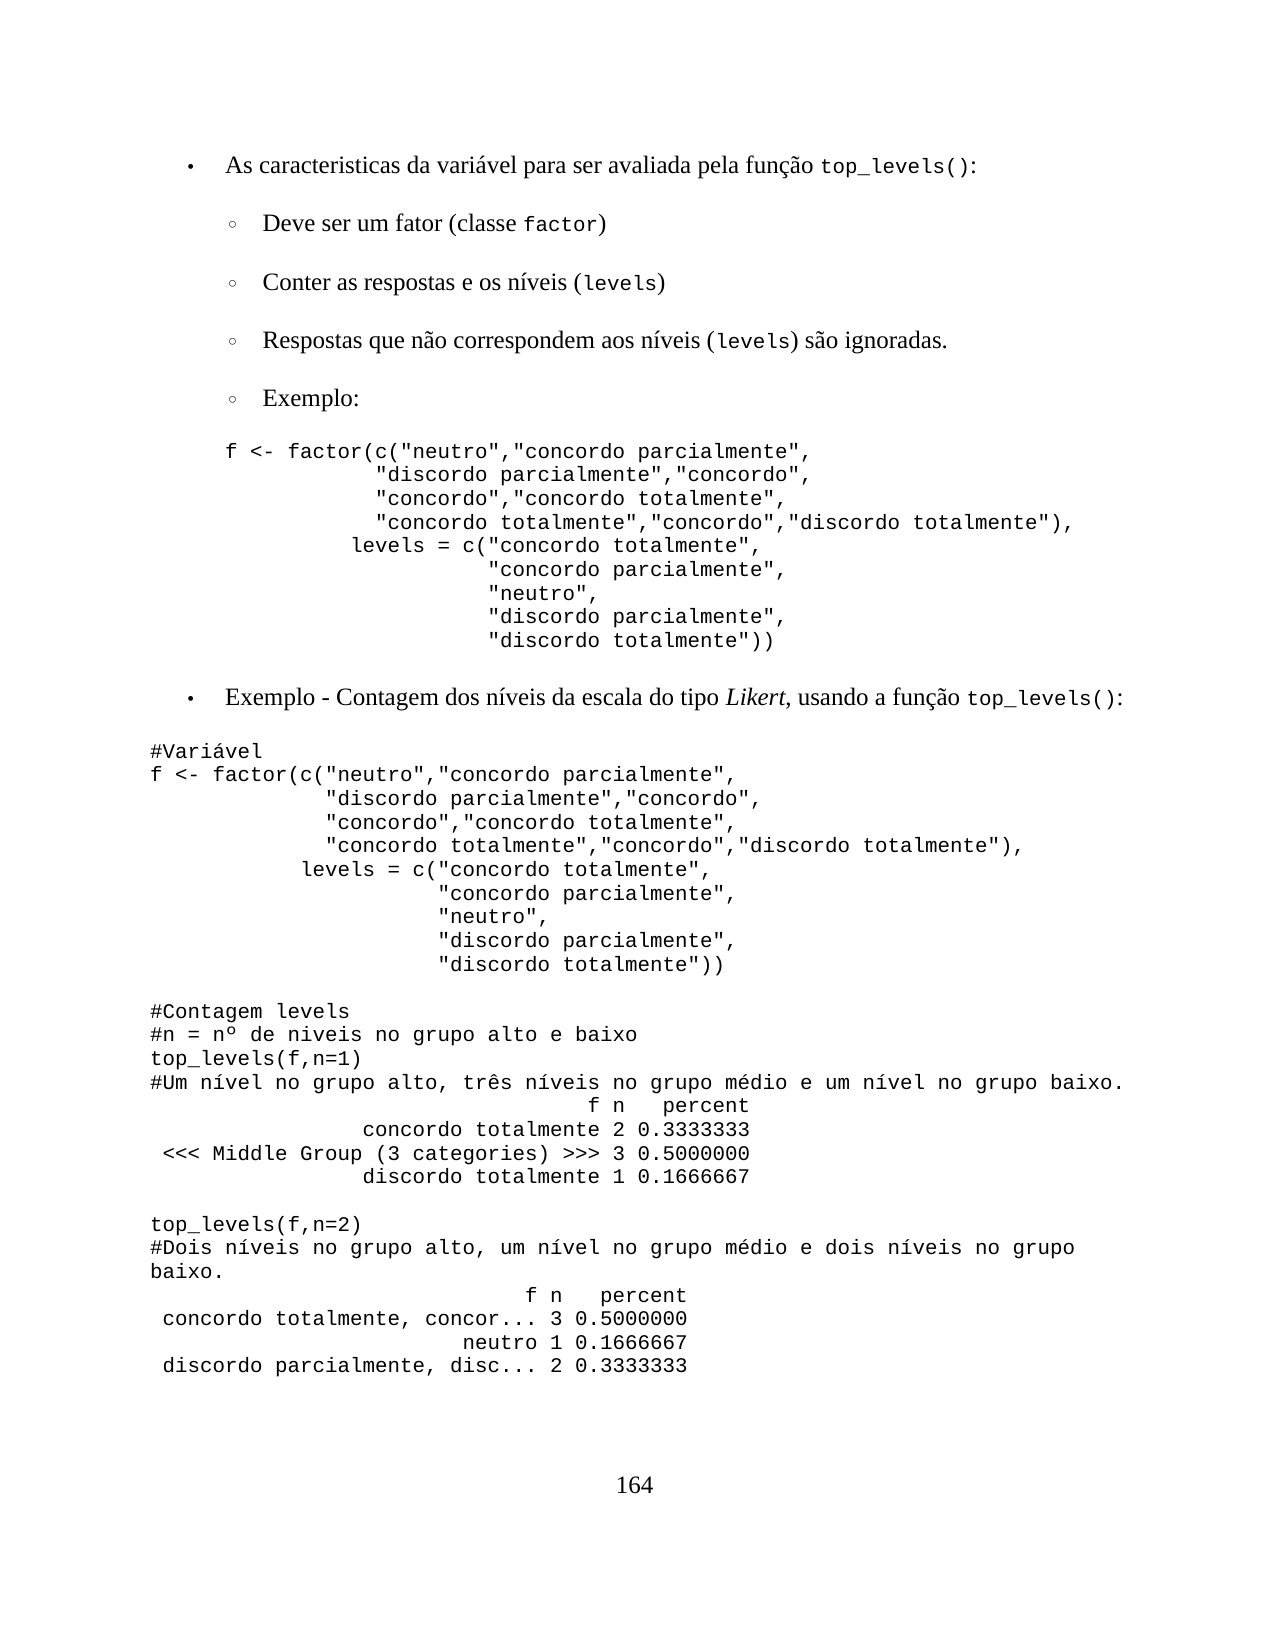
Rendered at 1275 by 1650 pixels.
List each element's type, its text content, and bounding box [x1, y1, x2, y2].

list "concordo totalmente","concordo","discordo totalmente"), [187, 512, 1125, 535]
list f <- factor(c("neutro","concordo parcialmente", [187, 441, 1125, 464]
list Exemplo - Contagem dos níveis da escala do tipo Likert, usando a função top_levels(): [187, 682, 1125, 741]
text levels = c("concordo totalmente", [150, 859, 1125, 883]
text #Variável [150, 741, 1125, 764]
text "discordo totalmente")) [150, 953, 1125, 977]
list "discordo parcialmente", [187, 606, 1125, 630]
text concordo totalmente, concor... 3 0.5000000 [150, 1308, 1125, 1332]
text #Um nível no grupo alto, três níveis no grupo médio e um nível no grupo baixo. [150, 1072, 1125, 1095]
list Respostas que não correspondem aos níveis (levels) são ignoradas. [225, 325, 1125, 383]
list "concordo","concordo totalmente", [187, 488, 1125, 512]
text "concordo totalmente","concordo","discordo totalmente"), [150, 835, 1125, 859]
text top_levels(f,n=2) [150, 1214, 1125, 1237]
text "concordo parcialmente", [150, 883, 1125, 906]
text "concordo","concordo totalmente", [150, 812, 1125, 835]
list As caracteristicas da variável para ser avaliada pela função top_levels(): [187, 150, 1125, 208]
text <<< Middle Group (3 categories) >>> 3 0.5000000 [150, 1143, 1125, 1166]
text top_levels(f,n=1) [150, 1048, 1125, 1072]
text "discordo parcialmente", [150, 930, 1125, 953]
list "discordo totalmente")) [187, 630, 1125, 654]
text discordo parcialmente, disc... 2 0.3333333 [150, 1356, 1125, 1379]
text #n = nº de niveis no grupo alto e baixo [150, 1024, 1125, 1048]
list "concordo parcialmente", [187, 559, 1125, 583]
text #Dois níveis no grupo alto, um nível no grupo médio e dois níveis no grupo baixo. [150, 1237, 1125, 1284]
text f n percent [150, 1284, 1125, 1308]
text #Contagem levels [150, 1001, 1125, 1024]
list "neutro", [187, 583, 1125, 606]
text "discordo parcialmente","concordo", [150, 788, 1125, 812]
text f <- factor(c("neutro","concordo parcialmente", [150, 764, 1125, 788]
text discordo totalmente 1 0.1666667 [150, 1166, 1125, 1190]
list Deve ser um fator (classe factor) [225, 208, 1125, 267]
text concordo totalmente 2 0.3333333 [150, 1119, 1125, 1143]
list Exemplo: [225, 383, 1125, 441]
list levels = c("concordo totalmente", [187, 535, 1125, 559]
list Conter as respostas e os níveis (levels) [225, 267, 1125, 325]
text neutro 1 0.1666667 [150, 1332, 1125, 1356]
text "neutro", [150, 906, 1125, 930]
text f n percent [150, 1095, 1125, 1119]
list "discordo parcialmente","concordo", [187, 464, 1125, 488]
